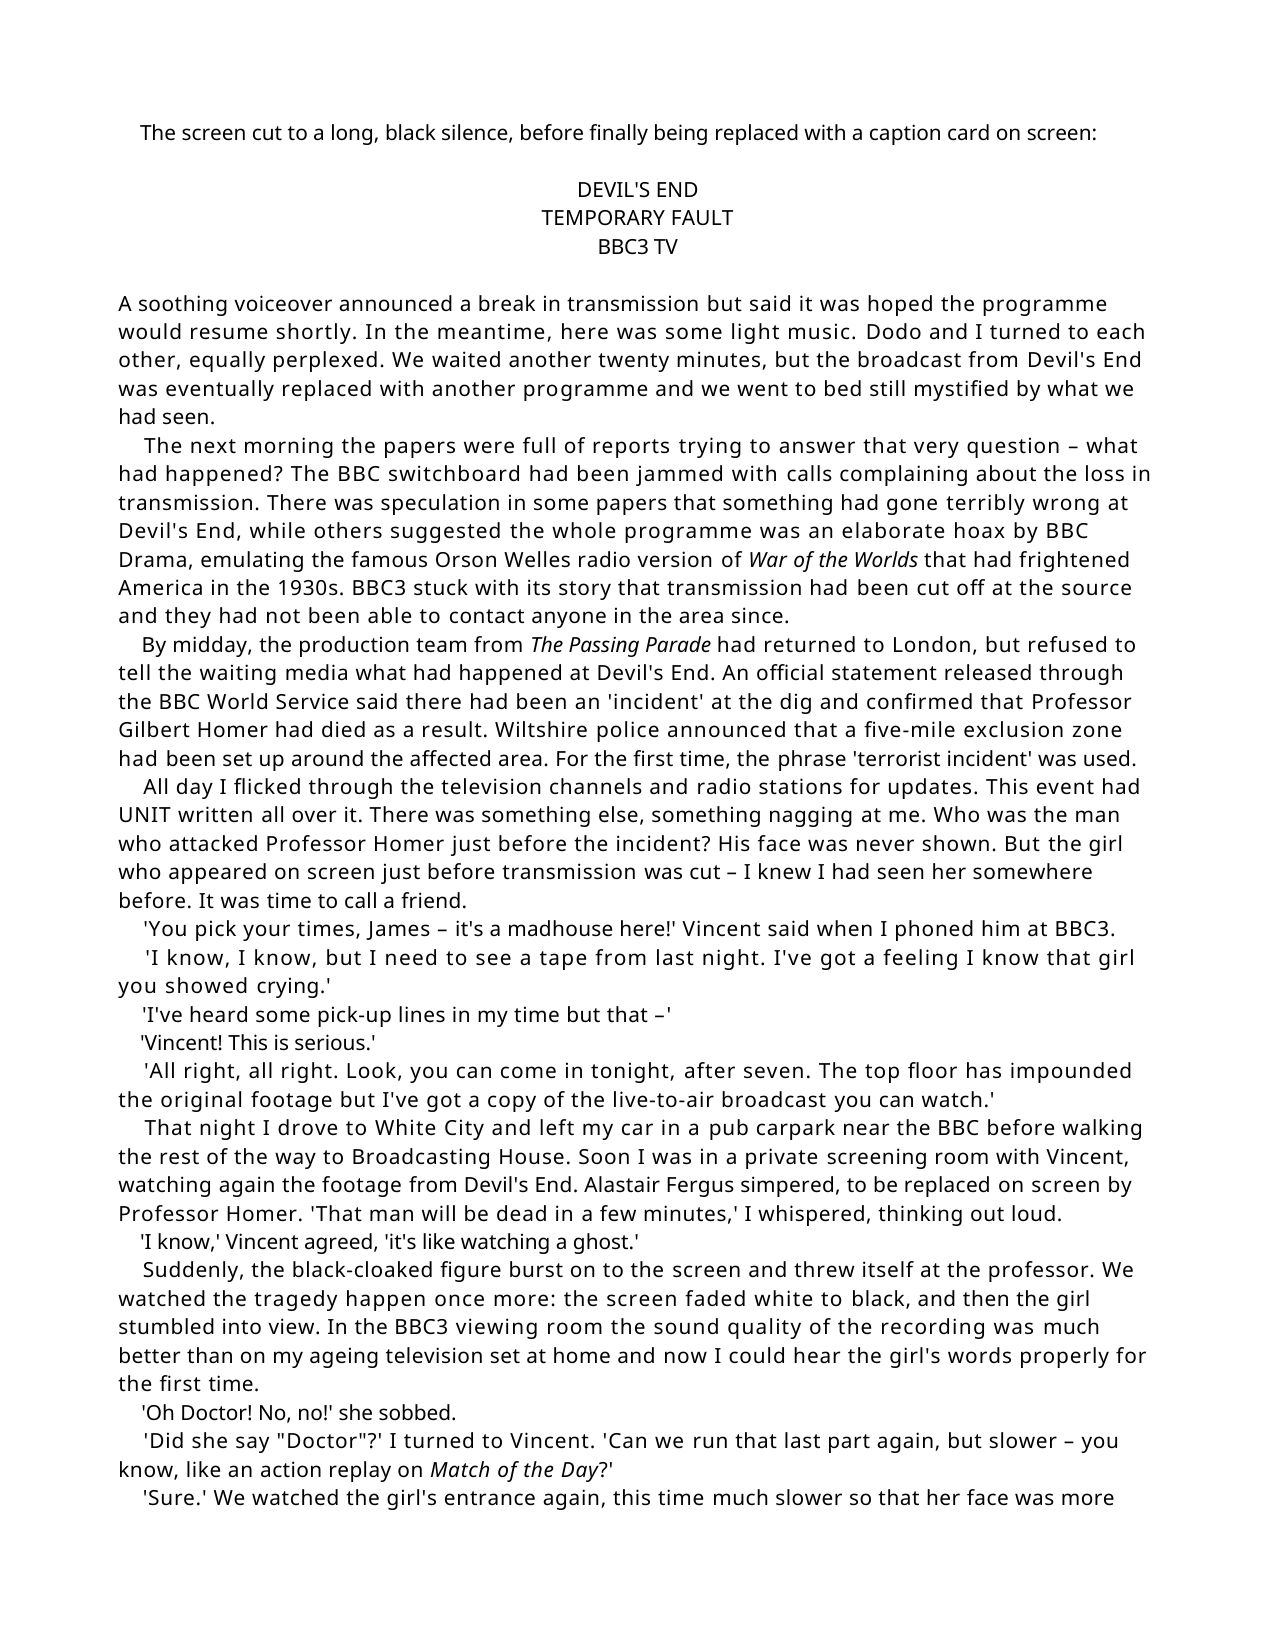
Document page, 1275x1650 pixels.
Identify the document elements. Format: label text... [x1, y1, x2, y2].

text The next morning the papers were full of reports trying to answer that very question – what had happened? The BBC switchboard had been jammed with calls complaining about the loss in transmission. There was speculation in some papers that something had gone terribly wrong at Devil's End, while others suggested the whole programme was an elaborate hoax by BBC Drama, emulating the famous Orson Welles radio version of War of the Worlds that had frightened America in the 1930s. BBC3 stuck with its story that transmission had been cut off at the source and they had not been able to contact anyone in the area since. [118, 431, 1157, 630]
text DEVIL'S END TEMPORARY FAULT BBC3 TV [118, 175, 1157, 260]
text That night I drove to White City and left my car in a pub carpark near the BBC before walking the rest of the way to Broadcasting House. Soon I was in a private screening room with Vincent, watching again the footage from Devil's End. Alastair Fergus simpered, to be replaced on screen by Professor Homer. 'That man will be dead in a few minutes,' I whispered, thinking out loud. [118, 1113, 1157, 1227]
text 'I know, I know, but I need to see a tape from last night. I've got a feeling I know that girl you showed crying.' [118, 943, 1157, 1000]
text 'I know,' Vincent agreed, 'it's like watching a ghost.' [118, 1227, 1157, 1256]
text 'Vincent! This is serious.' [118, 1028, 1157, 1057]
text 'I've heard some pick-up lines in my time but that –' [118, 1000, 1157, 1028]
text All day I flicked through the television channels and radio stations for updates. This event had UNIT written all over it. There was something else, something nagging at me. Who was the man who attacked Professor Homer just before the incident? His face was never shown. But the girl who appeared on screen just before transmission was cut – I knew I had seen her somewhere before. It was time to call a friend. [118, 772, 1157, 914]
text Suddenly, the black-cloaked figure burst on to the screen and threw itself at the professor. We watched the tragedy happen once more: the screen faded white to black, and then the girl stumbled into view. In the BBC3 viewing room the sound quality of the recording was much better than on my ageing television set at home and now I could hear the girl's words properly for the first time. [118, 1256, 1157, 1398]
text The screen cut to a long, black silence, before finally being replaced with a caption card on screen: [118, 118, 1157, 147]
text A soothing voiceover announced a break in transmission but said it was hoped the programme would resume shortly. In the meantime, here was some light music. Dodo and I turned to each other, equally perplexed. We waited another twenty minutes, but the broadcast from Devil's End was eventually replaced with another programme and we went to bed still mystified by what we had seen. [118, 289, 1157, 431]
text By midday, the production team from The Passing Parade had returned to London, but refused to tell the waiting media what had happened at Devil's End. An official statement released through the BBC World Service said there had been an 'incident' at the dig and confirmed that Professor Gilbert Homer had died as a result. Wiltshire police announced that a five-mile exclusion zone had been set up around the affected area. For the first time, the phrase 'terrorist incident' was used. [118, 630, 1157, 772]
text 'Oh Doctor! No, no!' she sobbed. [118, 1398, 1157, 1426]
text 'All right, all right. Look, you can come in tonight, after seven. The top floor has impounded the original footage but I've got a copy of the live-to-air broadcast you can watch.' [118, 1057, 1157, 1113]
text 'Sure.' We watched the girl's entrance again, this time much slower so that her face was more [118, 1483, 1157, 1512]
text 'Did she say "Doctor"?' I turned to Vincent. 'Can we run that last part again, but slower – you know, like an action replay on Match of the Day?' [118, 1426, 1157, 1483]
text 'You pick your times, James – it's a madhouse here!' Vincent said when I phoned him at BBC3. [118, 914, 1157, 943]
